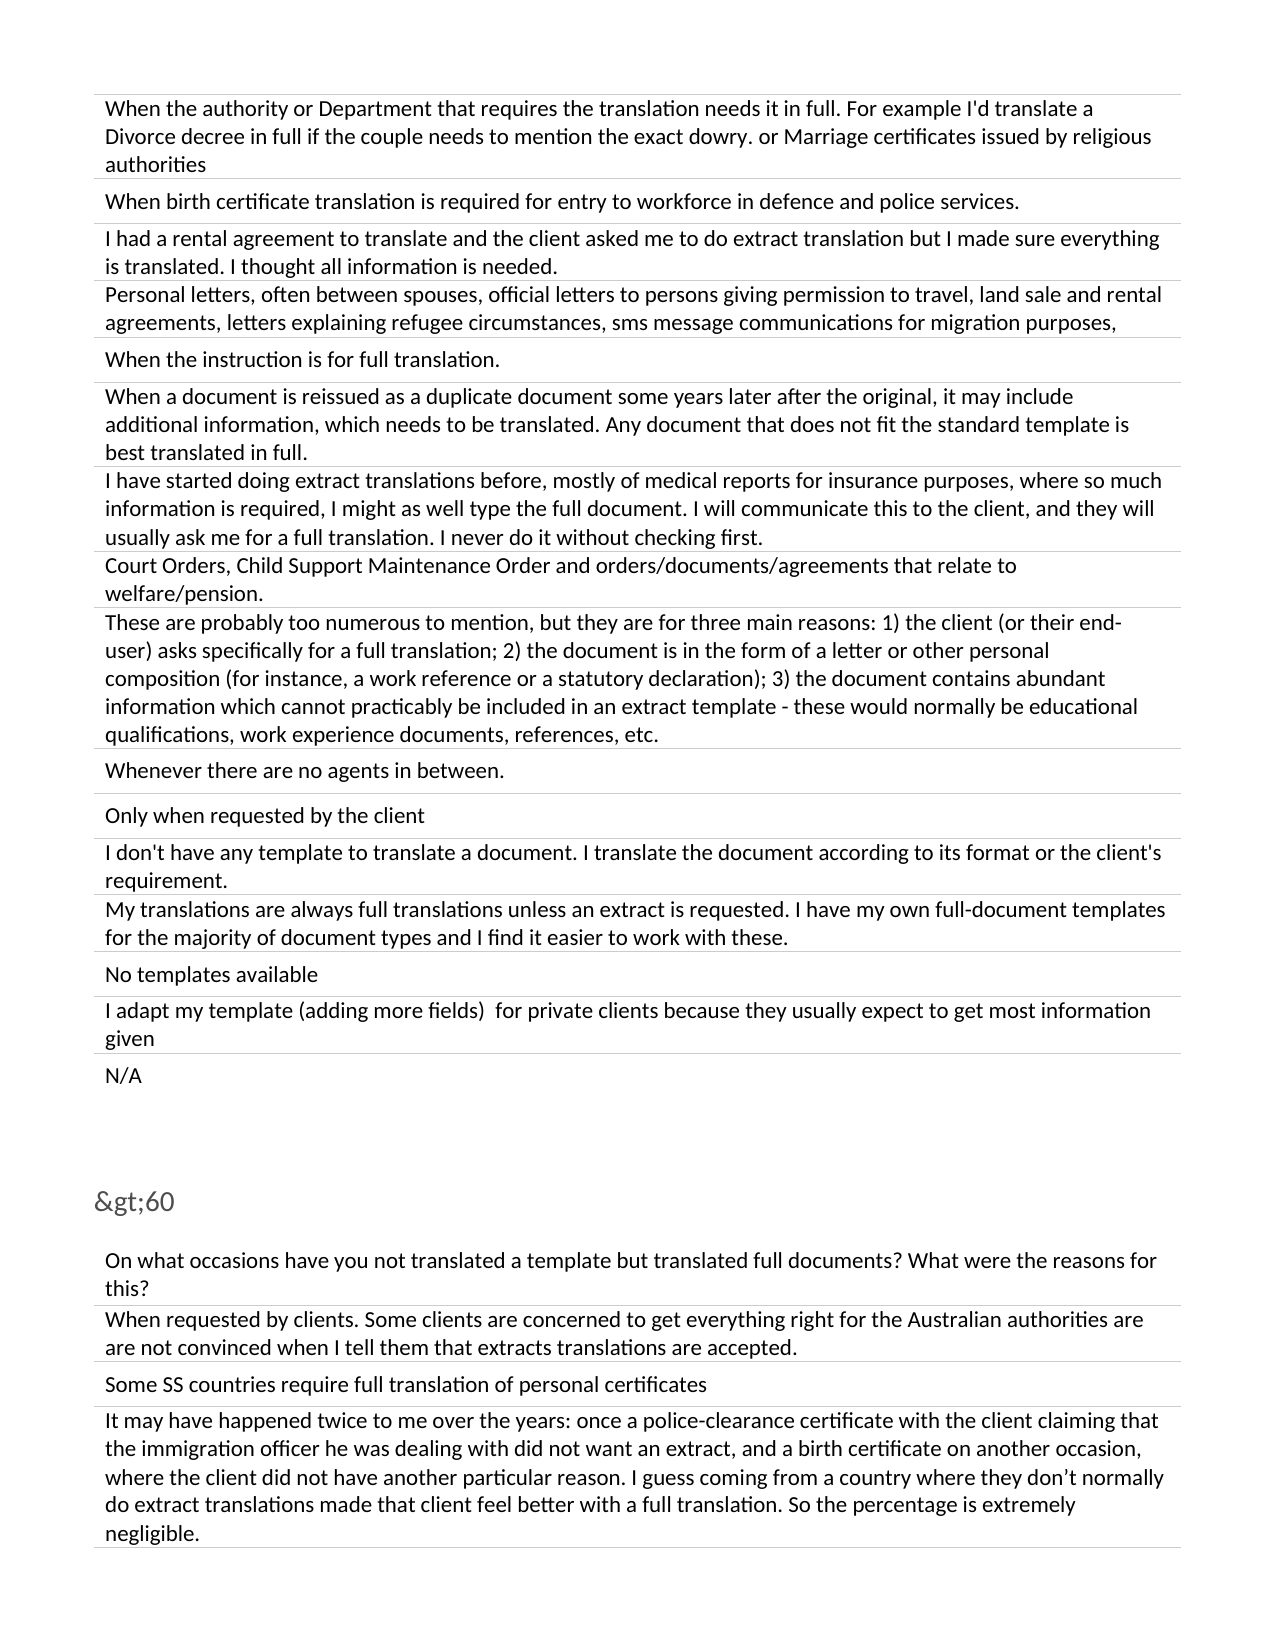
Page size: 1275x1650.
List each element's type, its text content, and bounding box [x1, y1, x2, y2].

table_cell N/A [94, 1054, 1181, 1097]
table_cell I don't have any template to translate a document. I translate the document according to its format or the client's requirement. [94, 839, 1181, 894]
table_cell Only when requested by the client [94, 794, 1181, 838]
table_cell When the instruction is for full translation. [94, 338, 1181, 381]
table_cell Court Orders, Child Support Maintenance Order and orders/documents/agreements that relate to welfare/pension. [94, 552, 1181, 607]
table_cell No templates available [94, 952, 1181, 996]
table_cell When requested by clients. Some clients are concerned to get everything right for the Australian authorities are are not convinced when I tell them that extracts translations are accepted. [94, 1306, 1181, 1361]
table_cell When birth certificate translation is required for entry to workforce in defence and police services. [94, 179, 1181, 223]
table_cell These are probably too numerous to mention, but they are for three main reasons: 1) the client (or their end-user) asks specifically for a full translation; 2) the document is in the form of a letter or other personal composition (for instance, a work reference or a statutory declaration); 3) the document contains abundant information which cannot practicably be included in an extract template - these would normally be educational qualifications, work experience documents, references, etc. [94, 608, 1181, 748]
table_cell Whenever there are no agents in between. [94, 749, 1181, 793]
text &gt;60 [94, 1183, 1181, 1218]
table_header On what occasions have you not translated a template but translated full documents? What were the reasons for this? [94, 1245, 1181, 1304]
table_cell I have started doing extract translations before, mostly of medical reports for insurance purposes, where so much information is required, I might as well type the full document. I will communicate this to the client, and they will usually ask me for a full translation. I never do it without checking first. [94, 467, 1181, 551]
table_cell My translations are always full translations unless an extract is requested. I have my own full-document templates for the majority of document types and I find it easier to work with these. [94, 895, 1181, 951]
table_cell When the authority or Department that requires the translation needs it in full. For example I'd translate a Divorce decree in full if the couple needs to mention the exact dowry. or Marriage certificates issued by religious authorities [94, 95, 1181, 178]
table_cell When a document is reissued as a duplicate document some years later after the original, it may include additional information, which needs to be translated. Any document that does not fit the standard template is best translated in full. [94, 383, 1181, 466]
table_cell Personal letters, often between spouses, official letters to persons giving permission to travel, land sale and rental agreements, letters explaining refugee circumstances, sms message communications for migration purposes, [94, 281, 1181, 336]
table_cell It may have happened twice to me over the years: once a police-clearance certificate with the client claiming that the immigration officer he was dealing with did not want an extract, and a birth certificate on another occasion, where the client did not have another particular reason. I guess coming from a country where they don’t normally do extract translations made that client feel better with a full translation. So the percentage is extremely negligible. [94, 1407, 1181, 1547]
table_cell Some SS countries require full translation of personal certificates [94, 1362, 1181, 1406]
table_cell I adapt my template (adding more fields) for private clients because they usually expect to get most information given [94, 997, 1181, 1052]
table_cell I had a rental agreement to translate and the client asked me to do extract translation but I made sure everything is translated. I thought all information is needed. [94, 224, 1181, 280]
